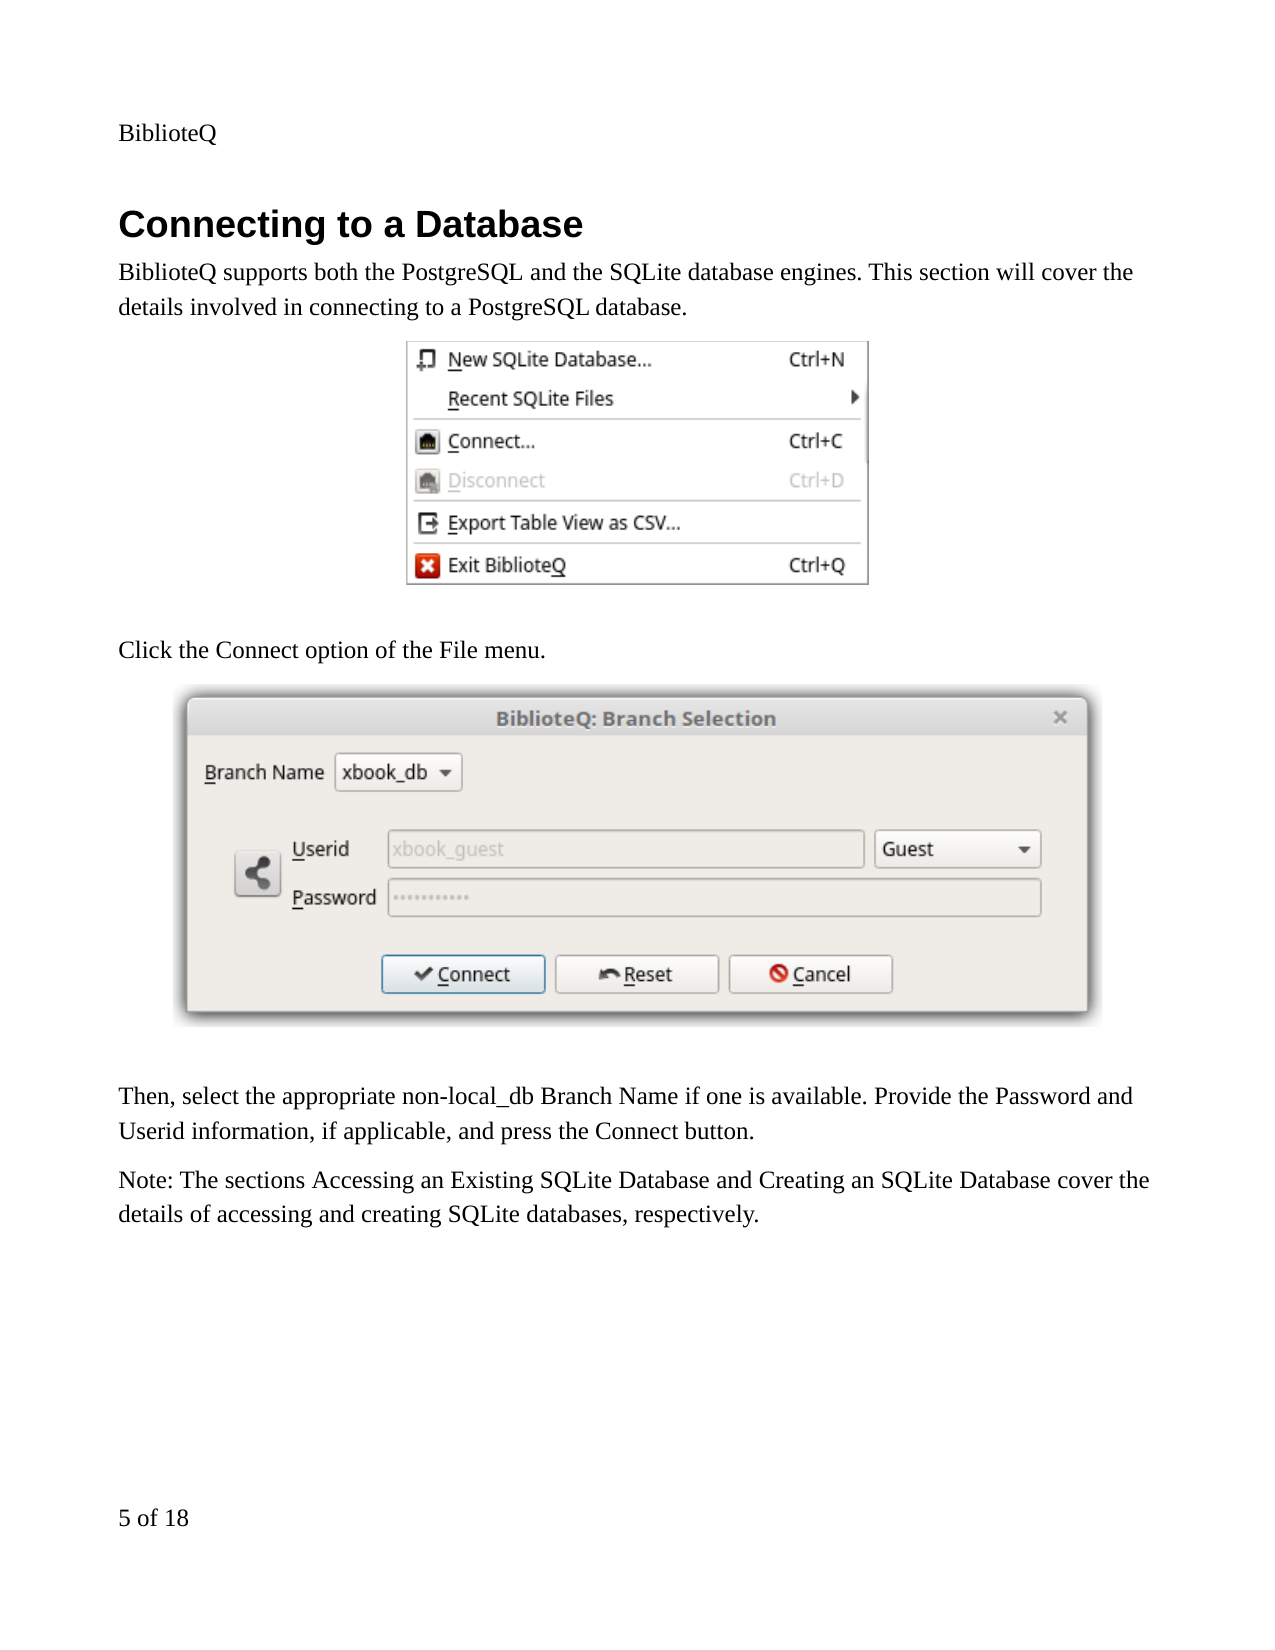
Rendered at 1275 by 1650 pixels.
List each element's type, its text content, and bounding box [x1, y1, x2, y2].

subtitle Connecting to a Database [118, 201, 1157, 245]
text BiblioteQ supports both the PostgreSQL and the SQLite database engines. This section will cover the details involved in connecting to a PostgreSQL database. [118, 257, 1157, 321]
picture [406, 341, 869, 585]
text Then, select the appropriate non-local_db Branch Name if one is available. Provide the Password and Userid information, if applicable, and press the Connect button. [118, 1081, 1157, 1145]
picture [172, 684, 1103, 1027]
text Note: The sections Accessing an Existing SQLite Database and Creating an SQLite Database cover the details of accessing and creating SQLite databases, respectively. [118, 1165, 1157, 1228]
text Click the Connect option of the File menu. [118, 635, 1157, 664]
